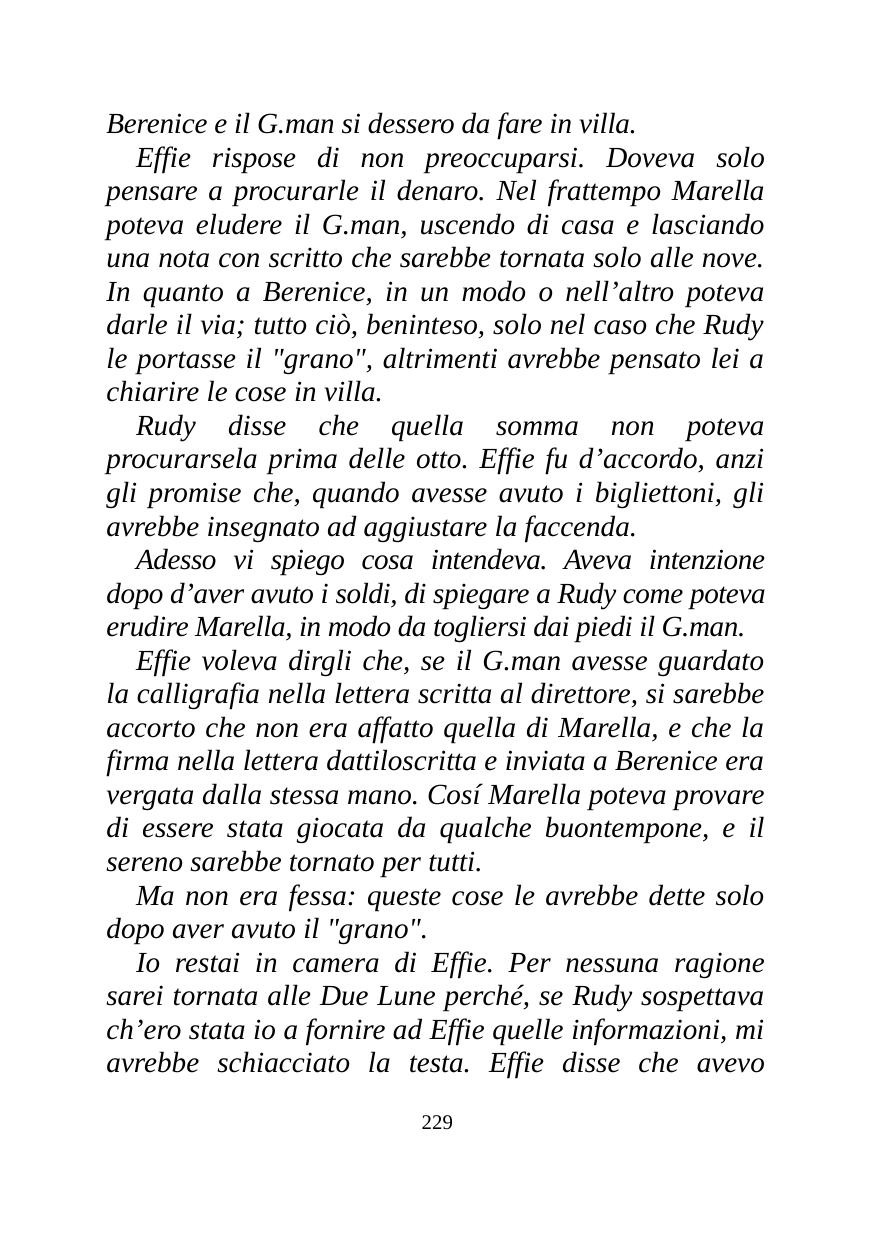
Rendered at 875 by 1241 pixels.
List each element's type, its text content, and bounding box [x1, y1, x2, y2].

text Berenice e il G.man si dessero da fare in villa. [106, 106, 768, 140]
text Io restai in camera di Effie. Per nessuna ragione sarei tornata alle Due Lune perché, se Rudy sospettava ch’ero stata io a fornire ad Effie quelle informazioni, mi avrebbe schiacciato la testa. Effie disse che avevo [106, 945, 768, 1079]
text Effie voleva dirgli che, se il G.man avesse guardato la calligrafia nella lettera scritta al direttore, si sarebbe accorto che non era affatto quella di Marella, e che la firma nella lettera dattiloscritta e inviata a Berenice era vergata dalla stessa mano. Cosí Marella poteva provare di essere stata giocata da qualche buontempone, e il sereno sarebbe tornato per tutti. [106, 643, 768, 878]
text Rudy disse che quella somma non poteva procurarsela prima delle otto. Effie fu d’accordo, anzi gli promise che, quando avesse avuto i bigliettoni, gli avrebbe insegnato ad aggiustare la faccenda. [106, 408, 768, 542]
text Ma non era fessa: queste cose le avrebbe dette solo dopo aver avuto il "grano". [106, 878, 768, 945]
text Effie rispose di non preoccuparsi. Doveva solo pensare a procurarle il denaro. Nel frattempo Marella poteva eludere il G.man, uscendo di casa e lasciando una nota con scritto che sarebbe tornata solo alle nove. In quanto a Berenice, in un modo o nell’altro poteva darle il via; tutto ciò, beninteso, solo nel caso che Rudy le portasse il "grano", altrimenti avrebbe pensato lei a chiarire le cose in villa. [106, 140, 768, 408]
text Adesso vi spiego cosa intendeva. Aveva intenzione dopo d’aver avuto i soldi, di spiegare a Rudy come poteva erudire Marella, in modo da togliersi dai piedi il G.man. [106, 542, 768, 643]
